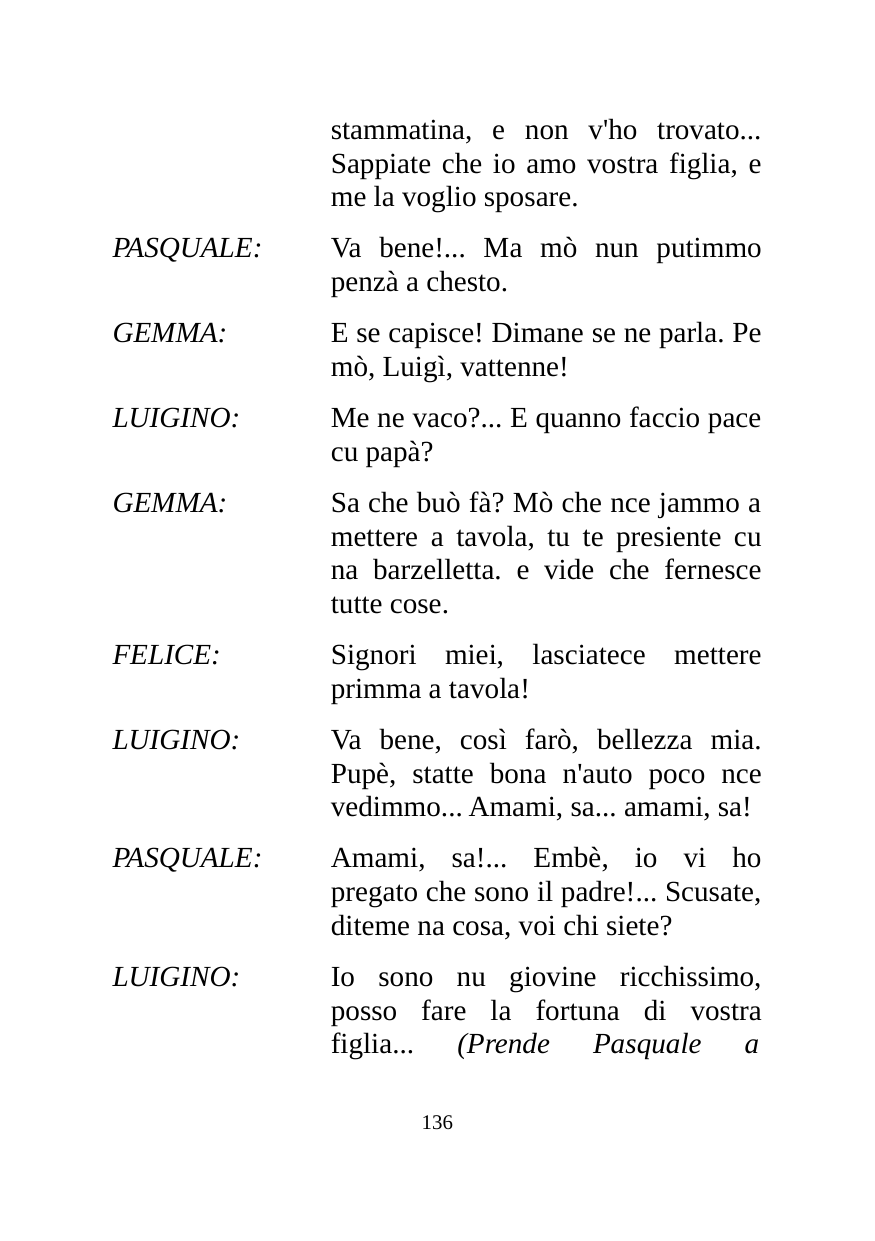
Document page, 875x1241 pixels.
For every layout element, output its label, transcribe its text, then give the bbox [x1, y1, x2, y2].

table_cell PASQUALE: [106, 225, 325, 309]
table_cell GEMMA: [106, 310, 325, 394]
table_cell PASQUALE: [106, 835, 325, 953]
table_cell FELICE: [106, 631, 325, 716]
table_cell Me ne vaco?... E quanno faccio pace cu papà? [325, 395, 768, 479]
table_cell LUIGINO: [106, 395, 325, 479]
table_cell E se capisce! Dimane se ne parla. Pe mò, Luigì, vattenne! [325, 310, 768, 394]
table_cell Io sono nu giovine ricchissimo, posso fare la fortuna di vostra figlia... (Prende Pasquale a [325, 953, 768, 1066]
table_cell LUIGINO: [106, 953, 325, 1066]
table_cell GEMMA: [106, 479, 325, 631]
table_cell stammatina, e non v'ho trovato... Sappiate che io amo vostra figlia, e me la voglio sposare. [325, 106, 768, 225]
table_cell Signori miei, lasciatece mettere primma a tavola! [325, 631, 768, 716]
table_cell Va bene, così farò, bellezza mia. Pupè, statte bona n'auto poco nce vedimmo... Amami, sa... amami, sa! [325, 716, 768, 835]
table_cell Va bene!... Ma mò nun putimmo penzà a chesto. [325, 225, 768, 309]
table_cell LUIGINO: [106, 716, 325, 835]
table_cell Amami, sa!... Embè, io vi ho pregato che sono il padre!... Scusate, diteme na cosa, voi chi siete? [325, 835, 768, 953]
table_cell [106, 106, 325, 225]
table_cell Sa che buò fà? Mò che nce jammo a mettere a tavola, tu te presiente cu na barzelletta. e vide che fernesce tutte cose. [325, 479, 768, 631]
